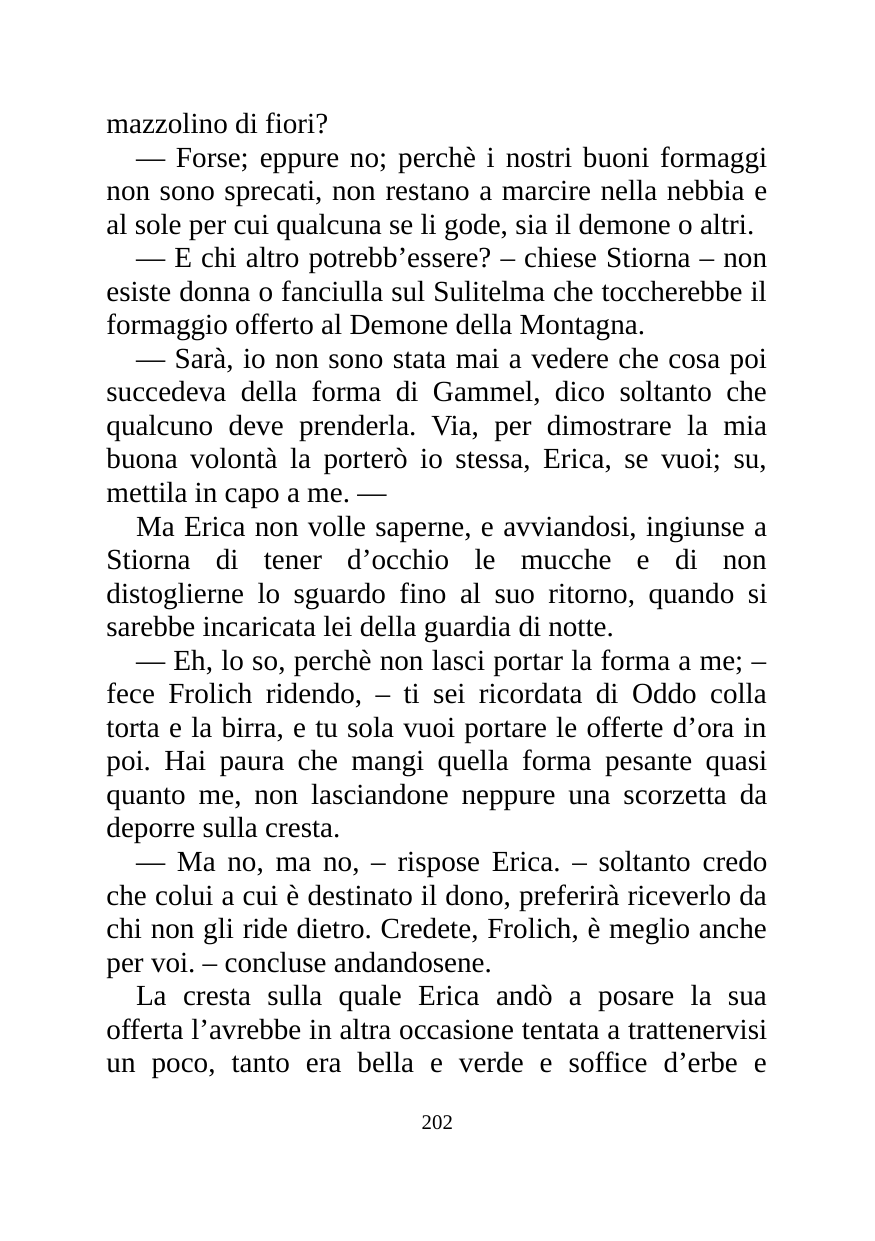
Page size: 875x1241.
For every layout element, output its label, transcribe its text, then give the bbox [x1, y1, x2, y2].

text — Eh, lo so, perchè non lasci portar la forma a me; – fece Frolich ridendo, – ti sei ricordata di Oddo colla torta e la birra, e tu sola vuoi portare le offerte d’ora in poi. Hai paura che mangi quella forma pesante quasi quanto me, non lasciandone neppure una scorzetta da deporre sulla cresta. [106, 643, 768, 844]
text — Sarà, io non sono stata mai a vedere che cosa poi succedeva della forma di Gammel, dico soltanto che qualcuno deve prenderla. Via, per dimostrare la mia buona volontà la porterò io stessa, Erica, se vuoi; su, mettila in capo a me. — [106, 341, 768, 509]
text mazzolino di fiori? [106, 106, 768, 140]
text — Forse; eppure no; perchè i nostri buoni formaggi non sono sprecati, non restano a marcire nella nebbia e al sole per cui qualcuna se li gode, sia il demone o altri. [106, 140, 768, 240]
text — Ma no, ma no, – rispose Erica. – soltanto credo che colui a cui è destinato il dono, preferirà riceverlo da chi non gli ride dietro. Credete, Frolich, è meglio anche per voi. – concluse andandosene. [106, 844, 768, 978]
text Ma Erica non volle saperne, e avviandosi, ingiunse a Stiorna di tener d’occhio le mucche e di non distoglierne lo sguardo fino al suo ritorno, quando si sarebbe incaricata lei della guardia di notte. [106, 509, 768, 643]
text La cresta sulla quale Erica andò a posare la sua offerta l’avrebbe in altra occasione tentata a trattenervisi un poco, tanto era bella e verde e soffice d’erbe e [106, 978, 768, 1079]
text — E chi altro potrebb’essere? – chiese Stiorna – non esiste donna o fanciulla sul Sulitelma che toccherebbe il formaggio offerto al Demone della Montagna. [106, 240, 768, 341]
